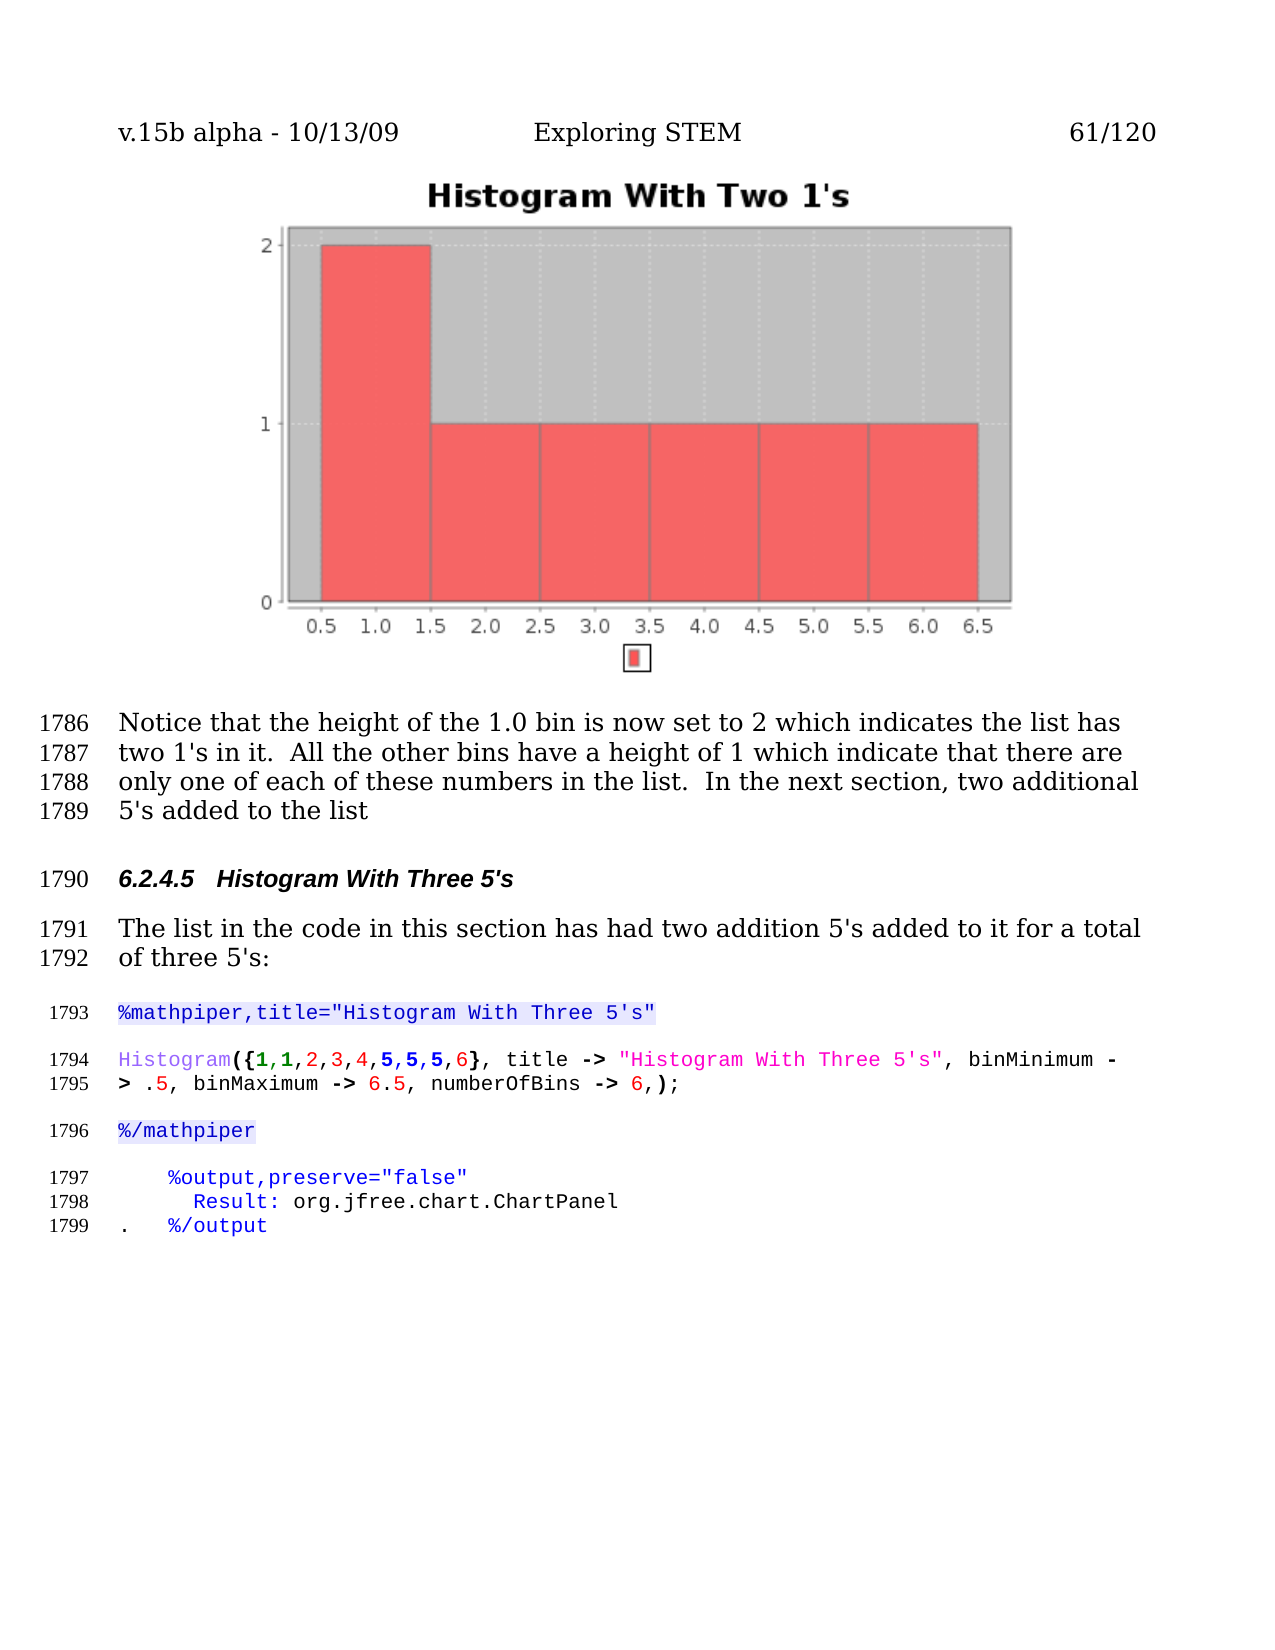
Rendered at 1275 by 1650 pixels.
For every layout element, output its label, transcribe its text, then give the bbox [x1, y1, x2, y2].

text . %/output [118, 1214, 1157, 1238]
picture [245, 176, 1030, 674]
text The list in the code in this section has had two addition 5's added to it for a total of three 5's: [118, 914, 1157, 972]
text Histogram({1,1,2,3,4,5,5,5,6}, title -> "Histogram With Three 5's", binMinimum -> .5, binMaximum -> 6.5, numberOfBins -> 6,); [118, 1049, 1157, 1096]
subtitle Histogram With Three 5's [118, 864, 1157, 893]
text %/mathpiper [118, 1120, 1157, 1144]
text %output,preserve="false" [118, 1167, 1157, 1191]
text Result: org.jfree.chart.ChartPanel [118, 1191, 1157, 1214]
text %mathpiper,title="Histogram With Three 5's" [118, 1002, 1157, 1025]
text Notice that the height of the 1.0 bin is now set to 2 which indicates the list has two 1's in it. All the other bins have a height of 1 which indicate that there are only one of each of these numbers in the list. In the next section, two additional 5's added to the list [118, 708, 1157, 825]
